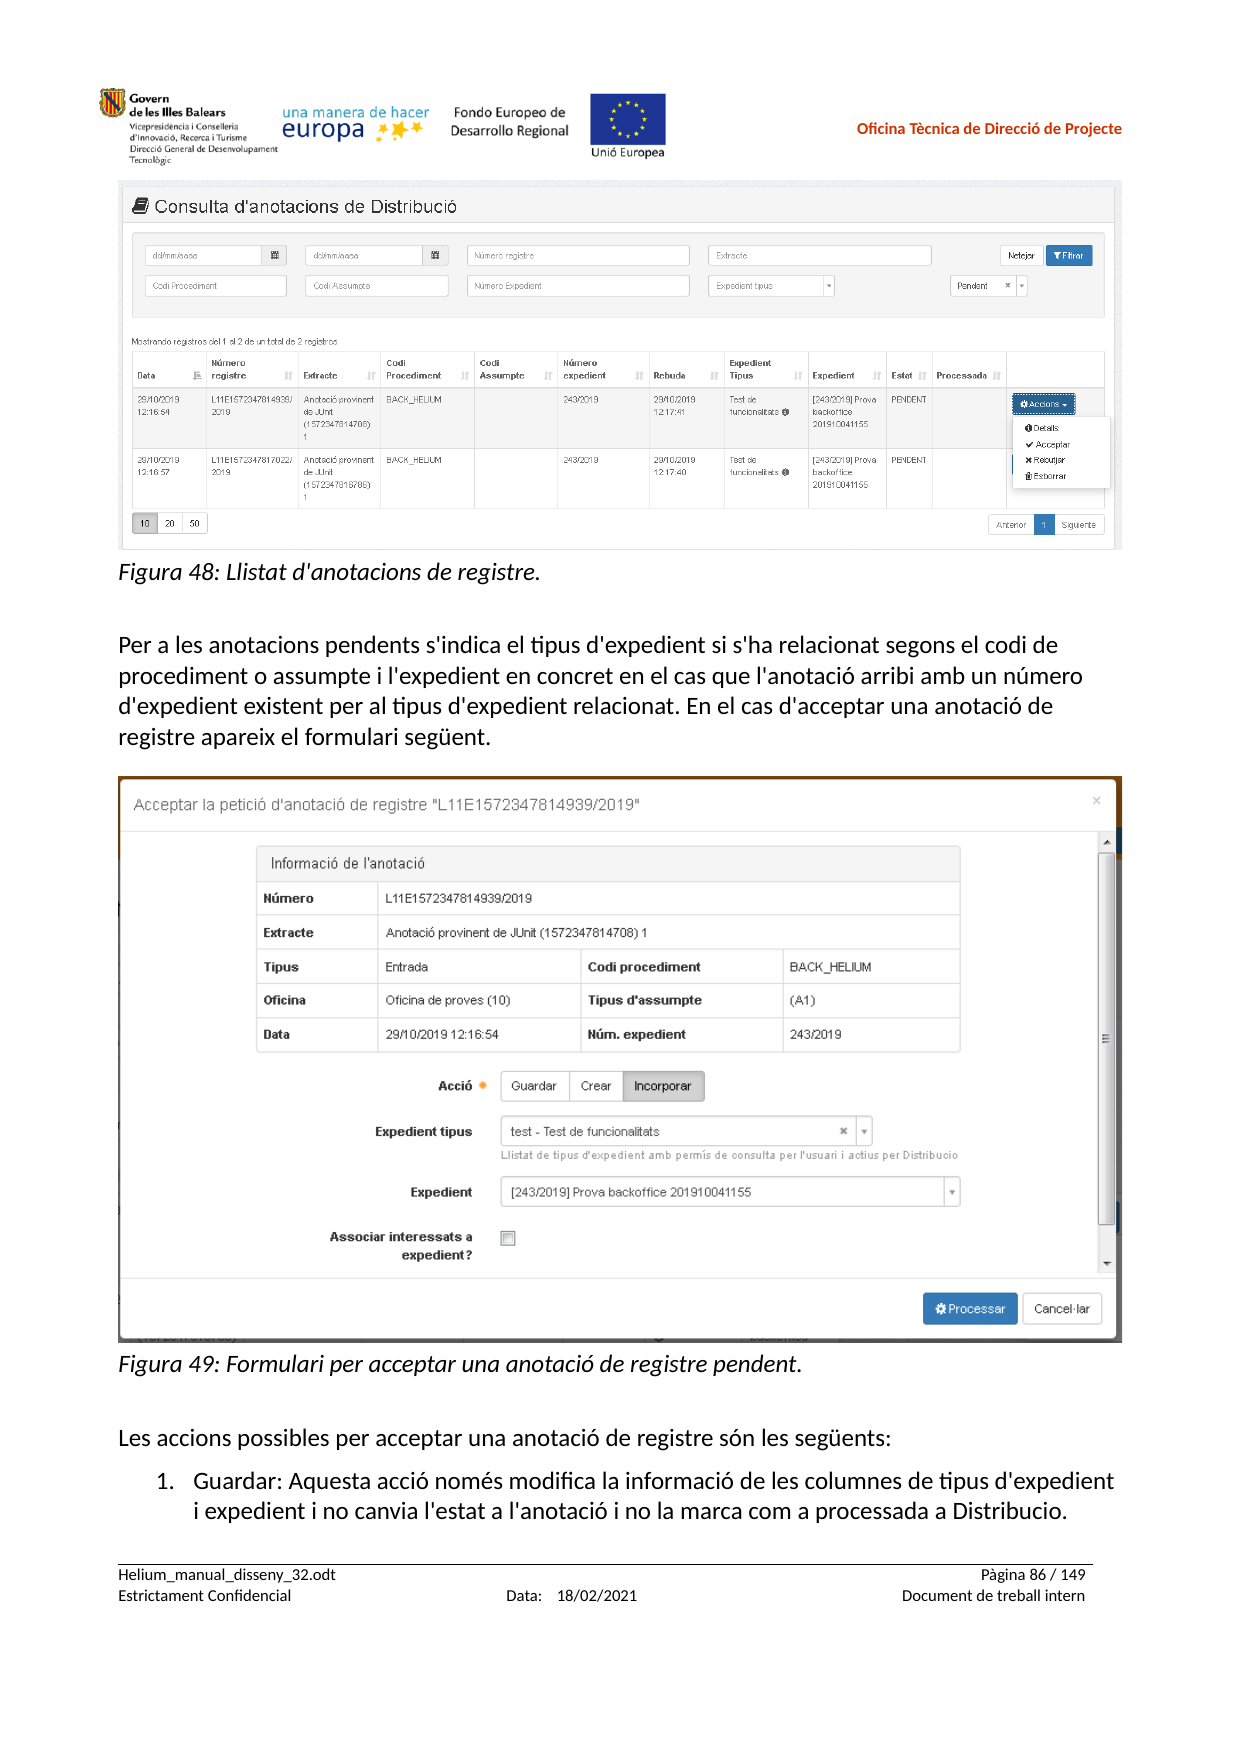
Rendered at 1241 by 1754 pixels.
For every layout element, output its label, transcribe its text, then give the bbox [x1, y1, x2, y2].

picture [118, 776, 1123, 1343]
text Figura 48: Llistat d'anotacions de registre. [118, 550, 1122, 586]
list Guardar: Aquesta acció només modifica la informació de les columnes de tipus d'expedient i expedient i no canvia l'estat a l'anotació i no la marca com a processada a Distribucio. [156, 1465, 1122, 1526]
picture [118, 180, 1123, 550]
text Figura 49: Formulari per acceptar una anotació de registre pendent. [118, 1343, 1122, 1379]
text Les accions possibles per acceptar una anotació de registre són les següents: [118, 1422, 1122, 1452]
picture [99, 87, 668, 166]
text Per a les anotacions pendents s'indica el tipus d'expedient si s'ha relacionat segons el codi de procediment o assumpte i l'expedient en concret en el cas que l'anotació arribi amb un número d'expedient existent per al tipus d'expedient relacionat. En el cas d'acceptar una anotació de registre apareix el formulari següent. [118, 629, 1122, 751]
